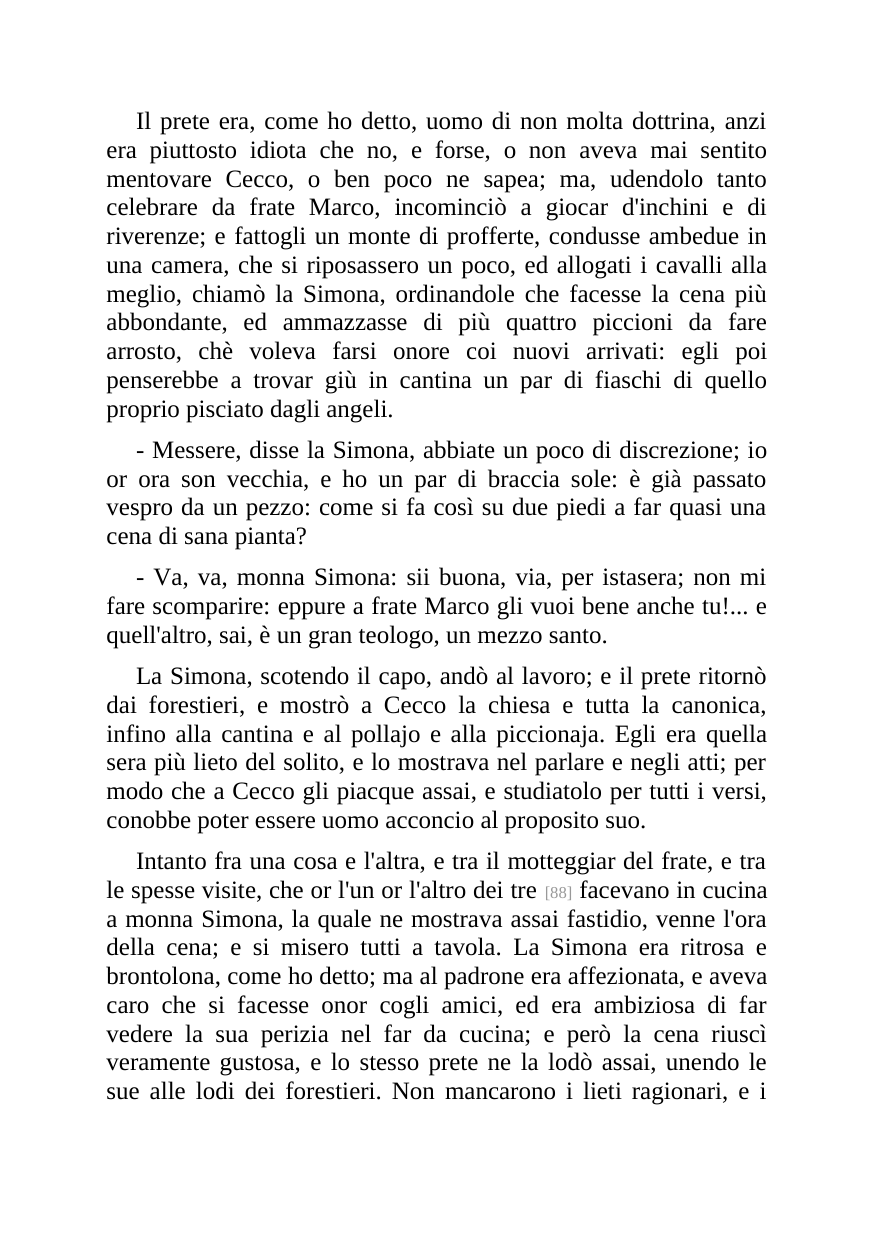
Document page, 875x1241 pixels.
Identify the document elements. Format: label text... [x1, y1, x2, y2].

text - Va, va, monna Simona: sii buona, via, per istasera; non mi fare scomparire: eppure a frate Marco gli vuoi bene anche tu!... e quell'altro, sai, è un gran teologo, un mezzo santo. [106, 562, 768, 649]
text - Messere, disse la Simona, abbiate un poco di discrezione; io or ora son vecchia, e ho un par di braccia sole: è già passato vespro da un pezzo: come si fa così su due piedi a far quasi una cena di sana pianta? [106, 435, 768, 550]
text Intanto fra una cosa e l'altra, e tra il motteggiar del frate, e tra le spesse visite, che or l'un or l'altro dei tre [88] facevano in cucina a monna Simona, la quale ne mostrava assai fastidio, venne l'ora della cena; e si misero tutti a tavola. La Simona era ritrosa e brontolona, come ho detto; ma al padrone era affezionata, e aveva caro che si facesse onor cogli amici, ed era ambiziosa di far vedere la sua perizia nel far da cucina; e però la cena riuscì veramente gustosa, e lo stesso prete ne la lodò assai, unendo le sue alle lodi dei forestieri. Non mancarono i lieti ragionari, e i [106, 846, 768, 1105]
text Il prete era, come ho detto, uomo di non molta dottrina, anzi era piuttosto idiota che no, e forse, o non aveva mai sentito mentovare Cecco, o ben poco ne sapea; ma, udendolo tanto celebrare da frate Marco, incominciò a giocar d'inchini e di riverenze; e fattogli un monte di profferte, condusse ambedue in una camera, che si riposassero un poco, ed allogati i cavalli alla meglio, chiamò la Simona, ordinandole che facesse la cena più abbondante, ed ammazzasse di più quattro piccioni da fare arrosto, chè voleva farsi onore coi nuovi arrivati: egli poi penserebbe a trovar giù in cantina un par di fiaschi di quello proprio pisciato dagli angeli. [106, 106, 768, 422]
text La Simona, scotendo il capo, andò al lavoro; e il prete ritornò dai forestieri, e mostrò a Cecco la chiesa e tutta la canonica, infino alla cantina e al pollajo e alla piccionaja. Egli era quella sera più lieto del solito, e lo mostrava nel parlare e negli atti; per modo che a Cecco gli piacque assai, e studiatolo per tutti i versi, conobbe poter essere uomo acconcio al proposito suo. [106, 661, 768, 834]
